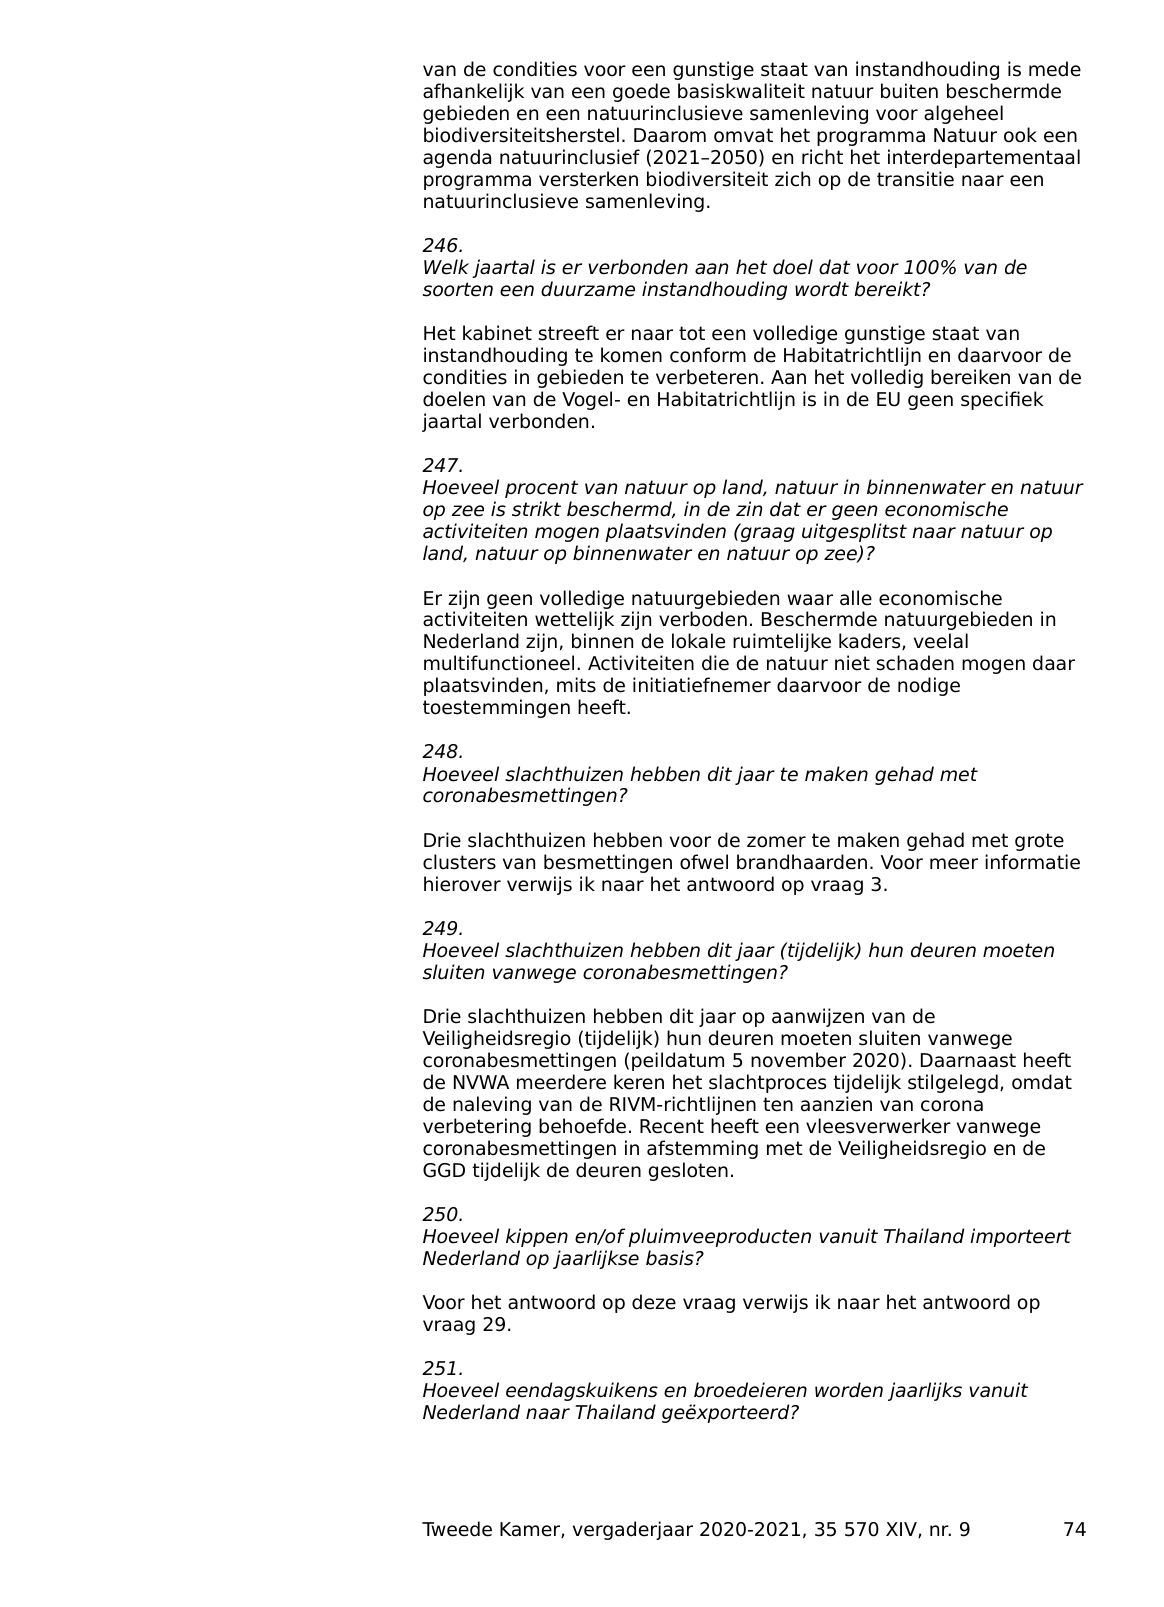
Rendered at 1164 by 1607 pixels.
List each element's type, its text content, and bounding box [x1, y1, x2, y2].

text 248. [422, 741, 1087, 763]
text Drie slachthuizen hebben voor de zomer te maken gehad met grote clusters van besmettingen ofwel brandhaarden. Voor meer informatie hierover verwijs ik naar het antwoord op vraag 3. [422, 829, 1087, 896]
text 247. [422, 455, 1087, 477]
text van de condities voor een gunstige staat van instandhouding is mede afhankelijk van een goede basiskwaliteit natuur buiten beschermde gebieden en een natuurinclusieve samenleving voor algeheel biodiversiteitsherstel. Daarom omvat het programma Natuur ook een agenda natuurinclusief (2021–2050) en richt het interdepartementaal programma versterken biodiversiteit zich op de transitie naar een natuurinclusieve samenleving. [422, 59, 1087, 213]
text 246. [422, 235, 1087, 257]
text Hoeveel slachthuizen hebben dit jaar te maken gehad met coronabesmettingen? [422, 763, 1087, 807]
text Welk jaartal is er verbonden aan het doel dat voor 100% van de soorten een duurzame instandhouding wordt bereikt? [422, 257, 1087, 301]
text Hoeveel procent van natuur op land, natuur in binnenwater en natuur op zee is strikt beschermd, in de zin dat er geen economische activiteiten mogen plaatsvinden (graag uitgesplitst naar natuur op land, natuur op binnenwater en natuur op zee)? [422, 477, 1087, 565]
text 249. [422, 918, 1087, 940]
text Hoeveel slachthuizen hebben dit jaar (tijdelijk) hun deuren moeten sluiten vanwege coronabesmettingen? [422, 940, 1087, 984]
text Hoeveel kippen en/of pluimveeproducten vanuit Thailand importeert Nederland op jaarlijkse basis? [422, 1226, 1087, 1270]
text Voor het antwoord op deze vraag verwijs ik naar het antwoord op vraag 29. [422, 1292, 1087, 1336]
text 250. [422, 1204, 1087, 1226]
text Er zijn geen volledige natuurgebieden waar alle economische activiteiten wettelijk zijn verboden. Beschermde natuurgebieden in Nederland zijn, binnen de lokale ruimtelijke kaders, veelal multifunctioneel. Activiteiten die de natuur niet schaden mogen daar plaatsvinden, mits de initiatiefnemer daarvoor de nodige toestemmingen heeft. [422, 587, 1087, 719]
text 251. [422, 1358, 1087, 1380]
text Hoeveel eendagskuikens en broedeieren worden jaarlijks vanuit Nederland naar Thailand geëxporteerd? [422, 1380, 1087, 1424]
text Drie slachthuizen hebben dit jaar op aanwijzen van de Veiligheidsregio (tijdelijk) hun deuren moeten sluiten vanwege coronabesmettingen (peildatum 5 november 2020). Daarnaast heeft de NVWA meerdere keren het slachtproces tijdelijk stilgelegd, omdat de naleving van de RIVM-richtlijnen ten aanzien van corona verbetering behoefde. Recent heeft een vleesverwerker vanwege coronabesmettingen in afstemming met de Veiligheidsregio en de GGD tijdelijk de deuren gesloten. [422, 1006, 1087, 1182]
text Het kabinet streeft er naar tot een volledige gunstige staat van instandhouding te komen conform de Habitatrichtlijn en daarvoor de condities in gebieden te verbeteren. Aan het volledig bereiken van de doelen van de Vogel- en Habitatrichtlijn is in de EU geen specifiek jaartal verbonden. [422, 323, 1087, 433]
